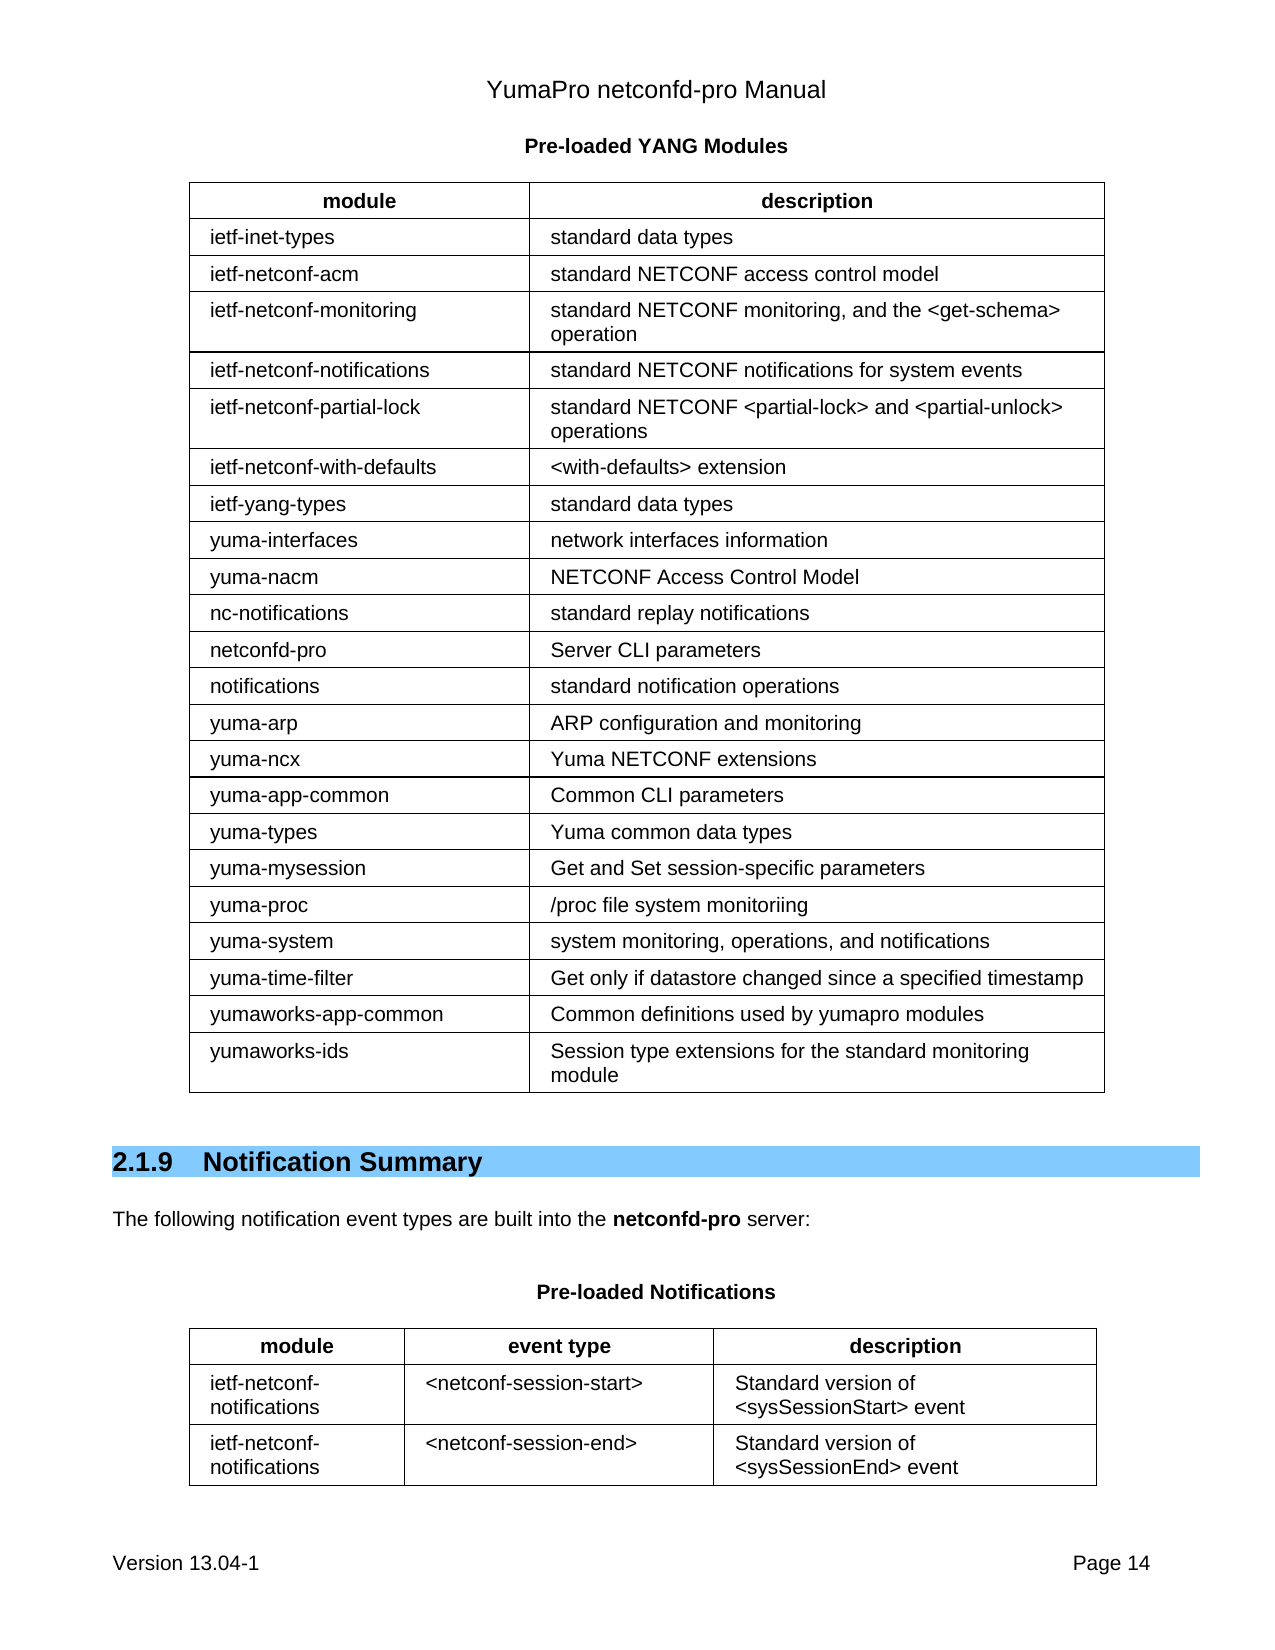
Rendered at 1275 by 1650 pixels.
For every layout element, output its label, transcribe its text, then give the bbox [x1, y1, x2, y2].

table_cell NETCONF Access Control Model [530, 559, 1104, 594]
table_cell standard notification operations [530, 668, 1104, 703]
table_cell ietf-netconf-with-defaults [190, 449, 529, 485]
table_cell Get only if datastore changed since a specified timestamp [530, 960, 1104, 995]
table_cell Server CLI parameters [530, 632, 1104, 667]
table_cell Yuma NETCONF extensions [530, 741, 1104, 776]
table_cell standard NETCONF <partial-lock> and <partial-unlock> operations [530, 389, 1104, 448]
table_cell system monitoring, operations, and notifications [530, 923, 1104, 959]
table_cell netconfd-pro [190, 632, 529, 667]
table_cell Get and Set session-specific parameters [530, 850, 1104, 886]
table_cell ietf-netconf-notifications [190, 353, 529, 388]
table_cell yuma-arp [190, 705, 529, 740]
table_cell notifications [190, 668, 529, 703]
subtitle Pre-loaded Notifications [127, 1279, 1185, 1303]
table_cell Common definitions used by yumapro modules [530, 996, 1104, 1032]
table_cell Yuma common data types [530, 814, 1104, 849]
table_cell yuma-types [190, 814, 529, 849]
table_cell standard data types [530, 219, 1104, 254]
table_cell Standard version of <sysSessionEnd> event [714, 1425, 1096, 1485]
table_cell yuma-app-common [190, 778, 529, 813]
subtitle Notification Summary [112, 1146, 1200, 1177]
table_cell yuma-nacm [190, 559, 529, 594]
table_cell /proc file system monitoriing [530, 887, 1104, 922]
table_cell yuma-ncx [190, 741, 529, 776]
table_cell ietf-yang-types [190, 486, 529, 521]
table_cell ietf-inet-types [190, 219, 529, 254]
table_cell nc-notifications [190, 595, 529, 631]
table_header module [190, 183, 529, 218]
table_cell yumaworks-ids [190, 1033, 529, 1092]
table_cell yuma-time-filter [190, 960, 529, 995]
subtitle Pre-loaded YANG Modules [127, 134, 1185, 158]
table_cell ietf-netconf-monitoring [190, 292, 529, 351]
table_cell ietf-netconf-acm [190, 256, 529, 291]
table_cell <with-defaults> extension [530, 449, 1104, 485]
table_header description [714, 1329, 1096, 1364]
table_cell ietf-netconf-partial-lock [190, 389, 529, 448]
table_cell yuma-interfaces [190, 522, 529, 558]
table_cell network interfaces information [530, 522, 1104, 558]
table_cell Standard version of <sysSessionStart> event [714, 1365, 1096, 1424]
table_cell Session type extensions for the standard monitoring module [530, 1033, 1104, 1092]
table_cell standard NETCONF notifications for system events [530, 353, 1104, 388]
table_cell yuma-mysession [190, 850, 529, 886]
table_cell <netconf-session-start> [405, 1365, 713, 1424]
table_cell <netconf-session-end> [405, 1425, 713, 1485]
table_cell ietf-netconf-notifications [190, 1425, 404, 1485]
text The following notification event types are built into the netconfd-pro server: [112, 1207, 1200, 1231]
table_cell ietf-netconf-notifications [190, 1365, 404, 1424]
table_cell standard NETCONF access control model [530, 256, 1104, 291]
table_cell standard data types [530, 486, 1104, 521]
table_cell standard replay notifications [530, 595, 1104, 631]
table_header module [190, 1329, 404, 1364]
table_cell yumaworks-app-common [190, 996, 529, 1032]
table_cell yuma-proc [190, 887, 529, 922]
table_cell ARP configuration and monitoring [530, 705, 1104, 740]
table_header event type [405, 1329, 713, 1364]
table_header description [530, 183, 1104, 218]
table_cell yuma-system [190, 923, 529, 959]
table_cell standard NETCONF monitoring, and the <get-schema> operation [530, 292, 1104, 351]
table_cell Common CLI parameters [530, 778, 1104, 813]
